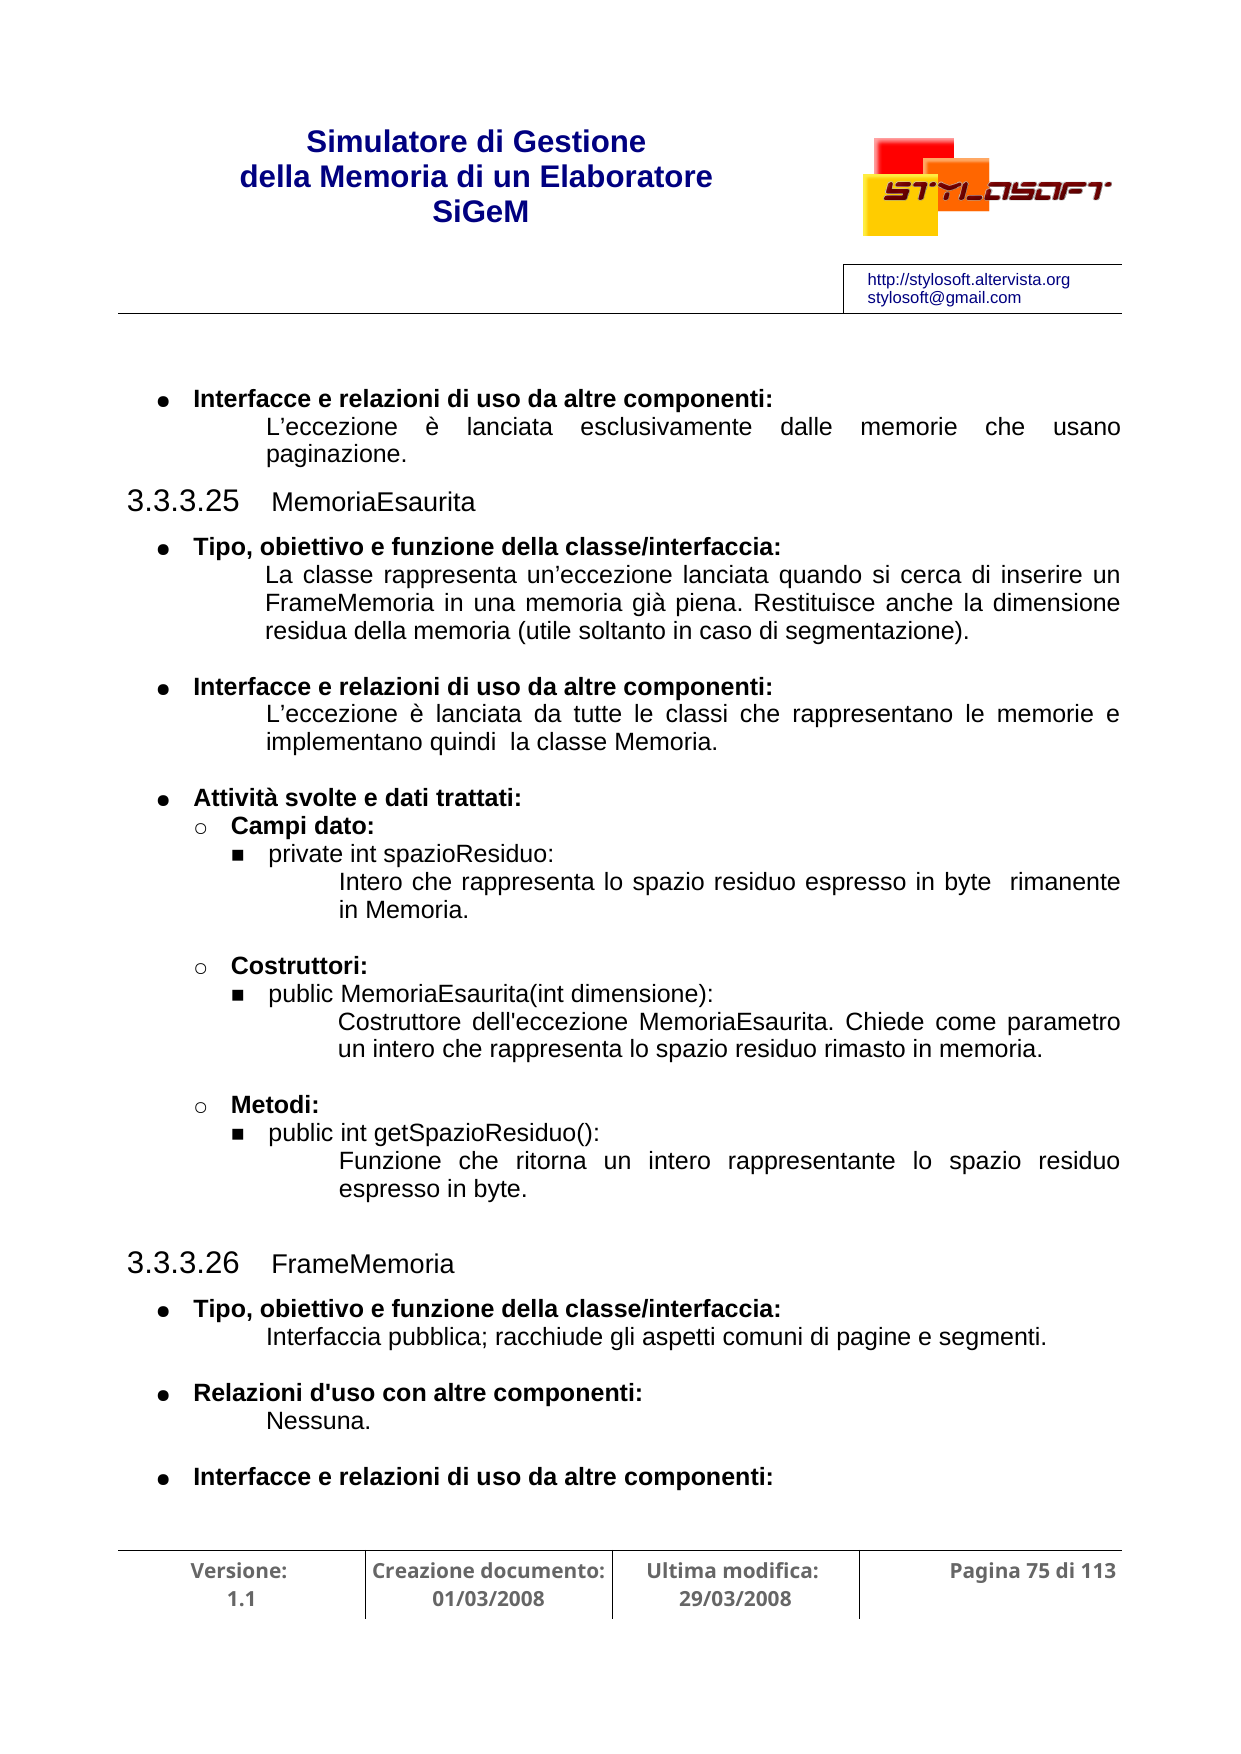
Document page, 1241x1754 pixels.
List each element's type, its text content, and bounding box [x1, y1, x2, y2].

list Relazioni d'uso con altre componenti: [156, 1379, 1122, 1407]
list Campi dato: [193, 812, 1122, 840]
list Tipo, obiettivo e funzione della classe/interfaccia: [156, 1295, 1122, 1323]
subtitle FrameMemoria [118, 1245, 1122, 1280]
list Interfacce e relazioni di uso da altre componenti: [156, 672, 1122, 700]
text Costruttore dell'eccezione MemoriaEsaurita. Chiede come parametro un intero che rappresenta lo spazio residuo rimasto in memoria. [338, 1007, 1122, 1063]
text L’eccezione è lanciata da tutte le classi che rappresentano le memorie e implementano quindi la classe Memoria. [266, 700, 1122, 756]
list Metodi: [193, 1091, 1122, 1119]
picture [848, 123, 1117, 247]
subtitle MemoriaEsaurita [118, 483, 1122, 518]
list Interfaccia pubblica; racchiude gli aspetti comuni di pagine e segmenti. [156, 1323, 1122, 1351]
text Funzione che ritorna un intero rappresentante lo spazio residuo espresso in byte. [339, 1147, 1122, 1203]
text L’eccezione è lanciata esclusivamente dalle memorie che usano paginazione. [266, 412, 1122, 468]
list public MemoriaEsaurita(int dimensione): [231, 979, 1122, 1007]
list Interfacce e relazioni di uso da altre componenti: [156, 1463, 1122, 1491]
list public int getSpazioResiduo(): [231, 1119, 1122, 1147]
list Attività svolte e dati trattati: [156, 784, 1122, 812]
text Intero che rappresenta lo spazio residuo espresso in byte rimanente in Memoria. [339, 868, 1122, 923]
list Nessuna. [156, 1407, 1122, 1435]
list private int spazioResiduo: [231, 840, 1122, 868]
list Interfacce e relazioni di uso da altre componenti: [156, 384, 1122, 412]
list Tipo, obiettivo e funzione della classe/interfaccia: [156, 533, 1122, 561]
text La classe rappresenta un’eccezione lanciata quando si cerca di inserire un FrameMemoria in una memoria già piena. Restituisce anche la dimensione residua della memoria (utile soltanto in caso di segmentazione). [265, 561, 1122, 644]
list Costruttori: [193, 951, 1122, 979]
